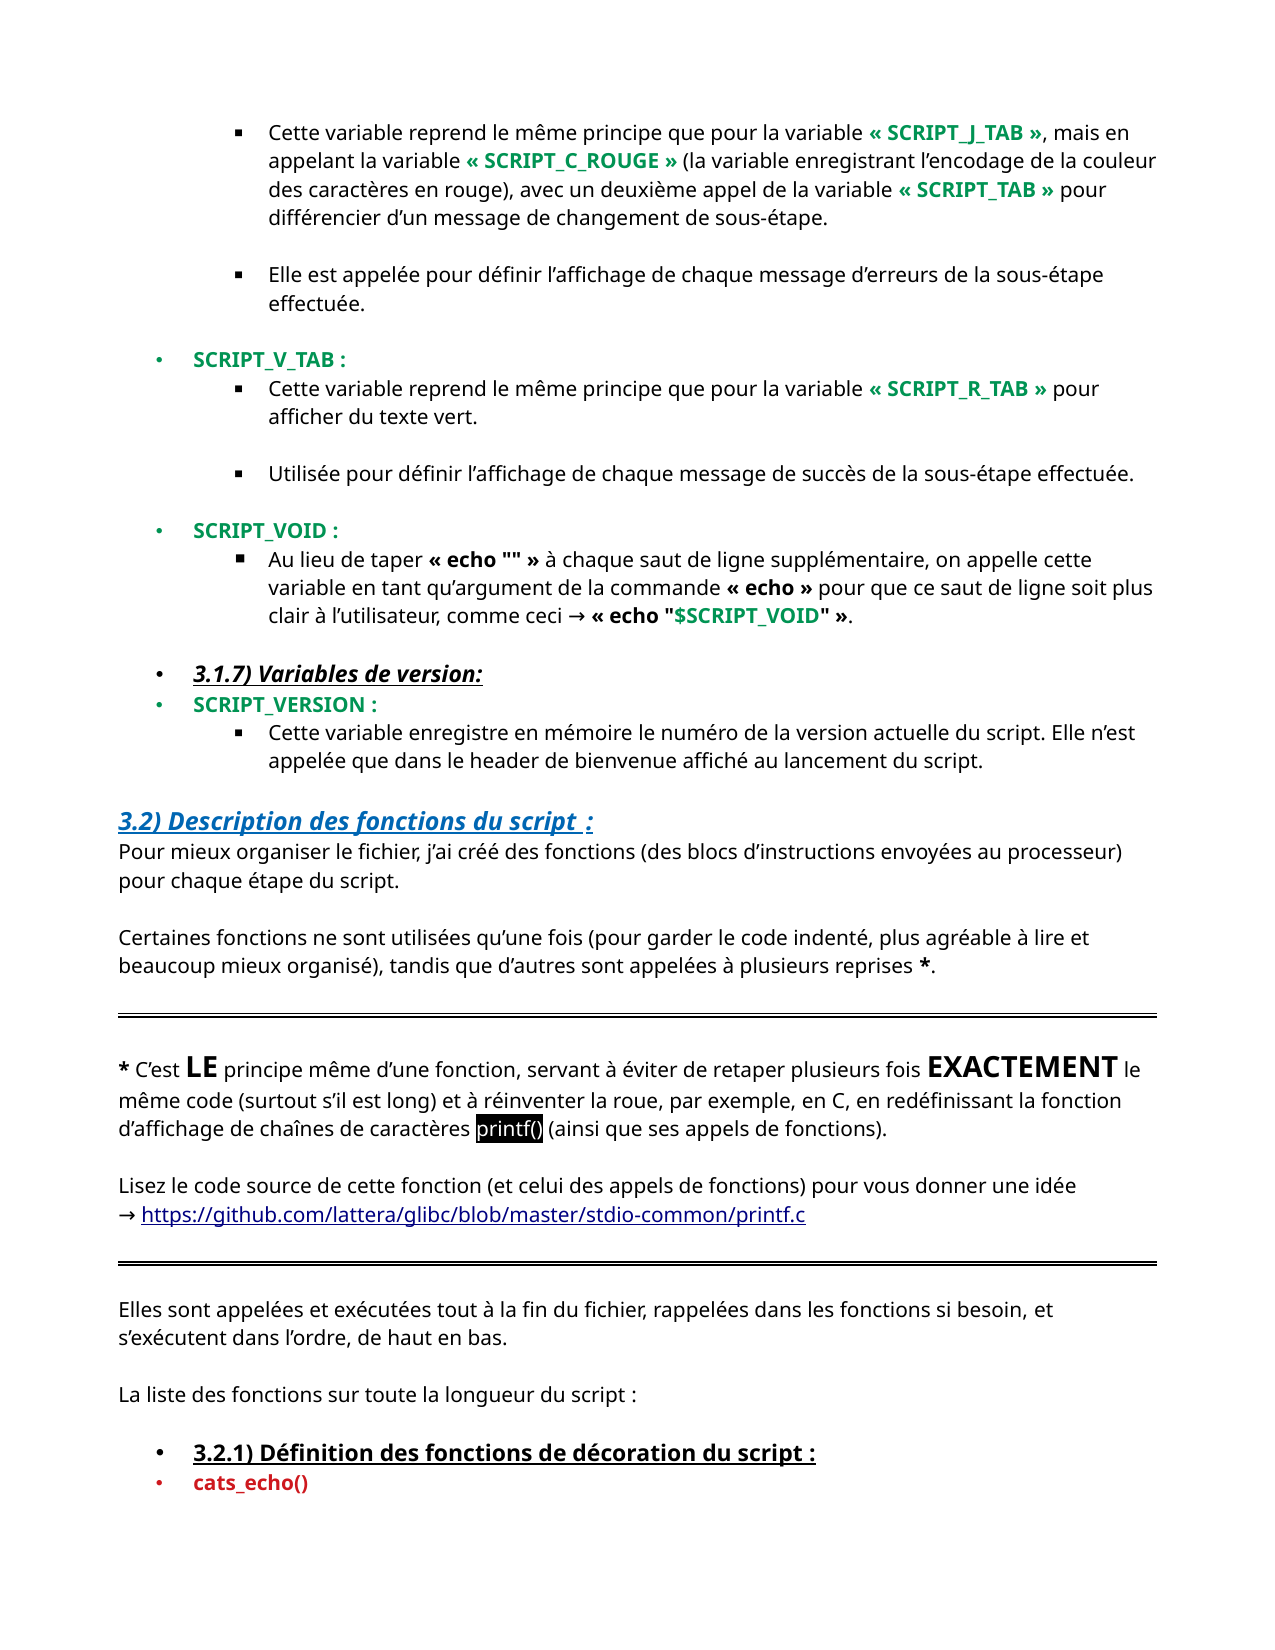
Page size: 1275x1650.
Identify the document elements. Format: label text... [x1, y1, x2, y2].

text Lisez le code source de cette fonction (et celui des appels de fonctions) pour vous donner une idée [118, 1171, 1157, 1200]
list Cette variable reprend le même principe que pour la variable « SCRIPT_R_TAB » pour afficher du texte vert. [231, 374, 1157, 431]
list cats_echo() [156, 1468, 1157, 1497]
list SCRIPT_VERSION : [156, 690, 1157, 718]
list Cette variable enregistre en mémoire le numéro de la version actuelle du script. Elle n’est appelée que dans le header de bienvenue affiché au lancement du script. [231, 718, 1157, 775]
list 3.1.7) Variables de version: [156, 658, 1157, 690]
text * C’est LE principe même d’une fonction, servant à éviter de retaper plusieurs fois EXACTEMENT le même code (surtout s’il est long) et à réinventer la roue, par exemple, en C, en redéfinissant la fonction d’affichage de chaînes de caractères printf() (ainsi que ses appels de fonctions). [118, 1046, 1157, 1143]
list SCRIPT_V_TAB : [156, 346, 1157, 374]
text Pour mieux organiser le fichier, j’ai créé des fonctions (des blocs d’instructions envoyées au processeur) pour chaque étape du script. [118, 837, 1157, 894]
text La liste des fonctions sur toute la longueur du script : [118, 1380, 1157, 1408]
text → https://github.com/lattera/glibc/blob/master/stdio-common/printf.c [118, 1200, 1157, 1228]
list Au lieu de taper « echo "" » à chaque saut de ligne supplémentaire, on appelle cette variable en tant qu’argument de la commande « echo » pour que ce saut de ligne soit plus clair à l’utilisateur, comme ceci → « echo "$SCRIPT_VOID" ». [231, 545, 1157, 630]
list Elle est appelée pour définir l’affichage de chaque message d’erreurs de la sous-étape effectuée. [231, 260, 1157, 317]
text 3.2) Description des fonctions du script : [118, 803, 1157, 837]
text Elles sont appelées et exécutées tout à la fin du fichier, rappelées dans les fonctions si besoin, et s’exécutent dans l’ordre, de haut en bas. [118, 1295, 1157, 1352]
list Utilisée pour définir l’affichage de chaque message de succès de la sous-étape effectuée. [231, 459, 1157, 488]
text Certaines fonctions ne sont utilisées qu’une fois (pour garder le code indenté, plus agréable à lire et beaucoup mieux organisé), tandis que d’autres sont appelées à plusieurs reprises *. [118, 923, 1157, 980]
list Cette variable reprend le même principe que pour la variable « SCRIPT_J_TAB », mais en appelant la variable « SCRIPT_C_ROUGE » (la variable enregistrant l’encodage de la couleur des caractères en rouge), avec un deuxième appel de la variable « SCRIPT_TAB » pour différencier d’un message de changement de sous-étape. [231, 118, 1157, 232]
list SCRIPT_VOID : [156, 516, 1157, 545]
list 3.2.1) Définition des fonctions de décoration du script : [156, 1437, 1157, 1468]
